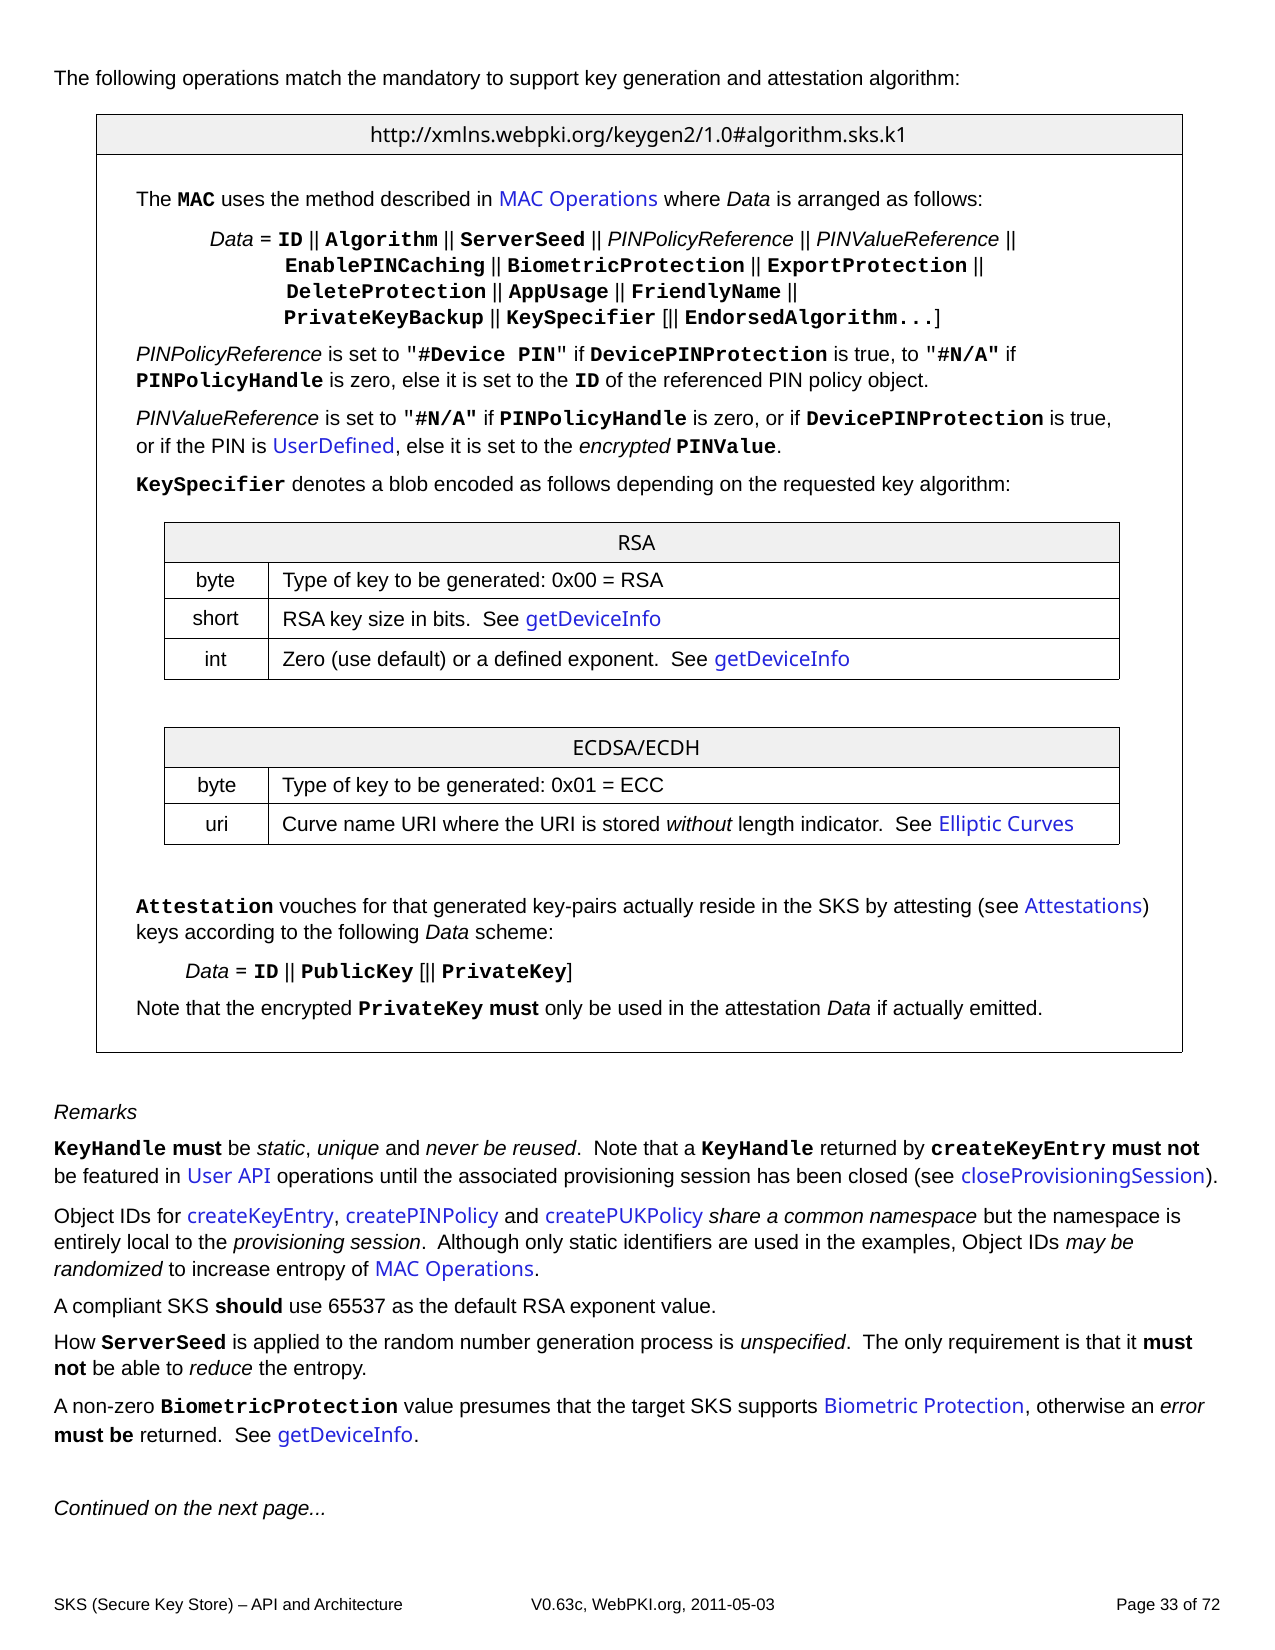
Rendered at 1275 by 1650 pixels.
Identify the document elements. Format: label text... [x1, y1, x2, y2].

table_cell byte [165, 768, 268, 803]
table_header ECDSA/ECDH [165, 728, 1119, 767]
text A compliant SKS should use 65537 as the default RSA exponent value. [54, 1294, 1221, 1318]
table_header RSA [165, 523, 1119, 562]
text How ServerSeed is applied to the random number generation process is unspecified. The only requirement is that it must not be able to reduce the entropy. [54, 1330, 1221, 1380]
text Continued on the next page... [54, 1496, 1221, 1520]
text The following operations match the mandatory to support key generation and attestation algorithm: [54, 66, 1221, 90]
table_cell Type of key to be generated: 0x01 = ECC [269, 768, 1119, 803]
text KeyHandle must be static, unique and never be reused. Note that a KeyHandle returned by createKeyEntry must not be featured in User API operations until the associated provisioning session has been closed (see closeProvisioningSession). [54, 1136, 1221, 1190]
table_cell Type of key to be generated: 0x00 = RSA [269, 563, 1119, 598]
text Remarks [54, 1100, 1221, 1124]
table_header http://xmlns.webpki.org/keygen2/1.0#algorithm.sks.k1 [97, 115, 1182, 154]
text Object IDs for createKeyEntry, createPINPolicy and createPUKPolicy share a common namespace but the namespace is entirely local to the provisioning session. Although only static identifiers are used in the examples, Object IDs may be randomized to increase entropy of MAC Operations. [54, 1202, 1221, 1282]
table_cell short [165, 599, 268, 638]
table_cell Zero (use default) or a defined exponent. See getDeviceInfo [269, 639, 1119, 679]
text A non-zero BiometricProtection value presumes that the target SKS supports Biometric Protection, otherwise an error must be returned. See getDeviceInfo. [54, 1392, 1221, 1448]
table_cell int [165, 639, 268, 679]
table_cell The MAC uses the method described in MAC Operations where Data is arranged as follows: Data = ID || Algorithm || ServerSeed || PINPolicyReference || PINValueReference || EnablePINCaching || BiometricProtection || ExportProtection || DeleteProtection || AppUsage || FriendlyName || PrivateKeyBackup || KeySpecifier [|| EndorsedAlgorithm...] PINPolicyReference is set to "#Device PIN" if DevicePINProtection is true, to "#N/A" if PINPolicyHandle is zero, else it is set to the ID of the referenced PIN policy object. PINValueReference is set to "#N/A" if PINPolicyHandle is zero, or if DevicePINProtection is true, or if the PIN is UserDefined, else it is set to the encrypted PINValue. KeySpecifier denotes a blob encoded as follows depending on the requested key algorithm: Attestation vouches for that generated key-pairs actually reside in the SKS by attesting (see Attestations) keys according to the following Data scheme: Data = ID || PublicKey [|| PrivateKey] Note that the encrypted PrivateKey must only be used in the attestation Data if actually emitted. [97, 155, 1182, 1052]
table_cell RSA key size in bits. See getDeviceInfo [269, 599, 1119, 638]
table_cell uri [165, 804, 268, 843]
table_cell byte [165, 563, 268, 598]
table_cell Curve name URI where the URI is stored without length indicator. See Elliptic Curves [269, 804, 1119, 843]
